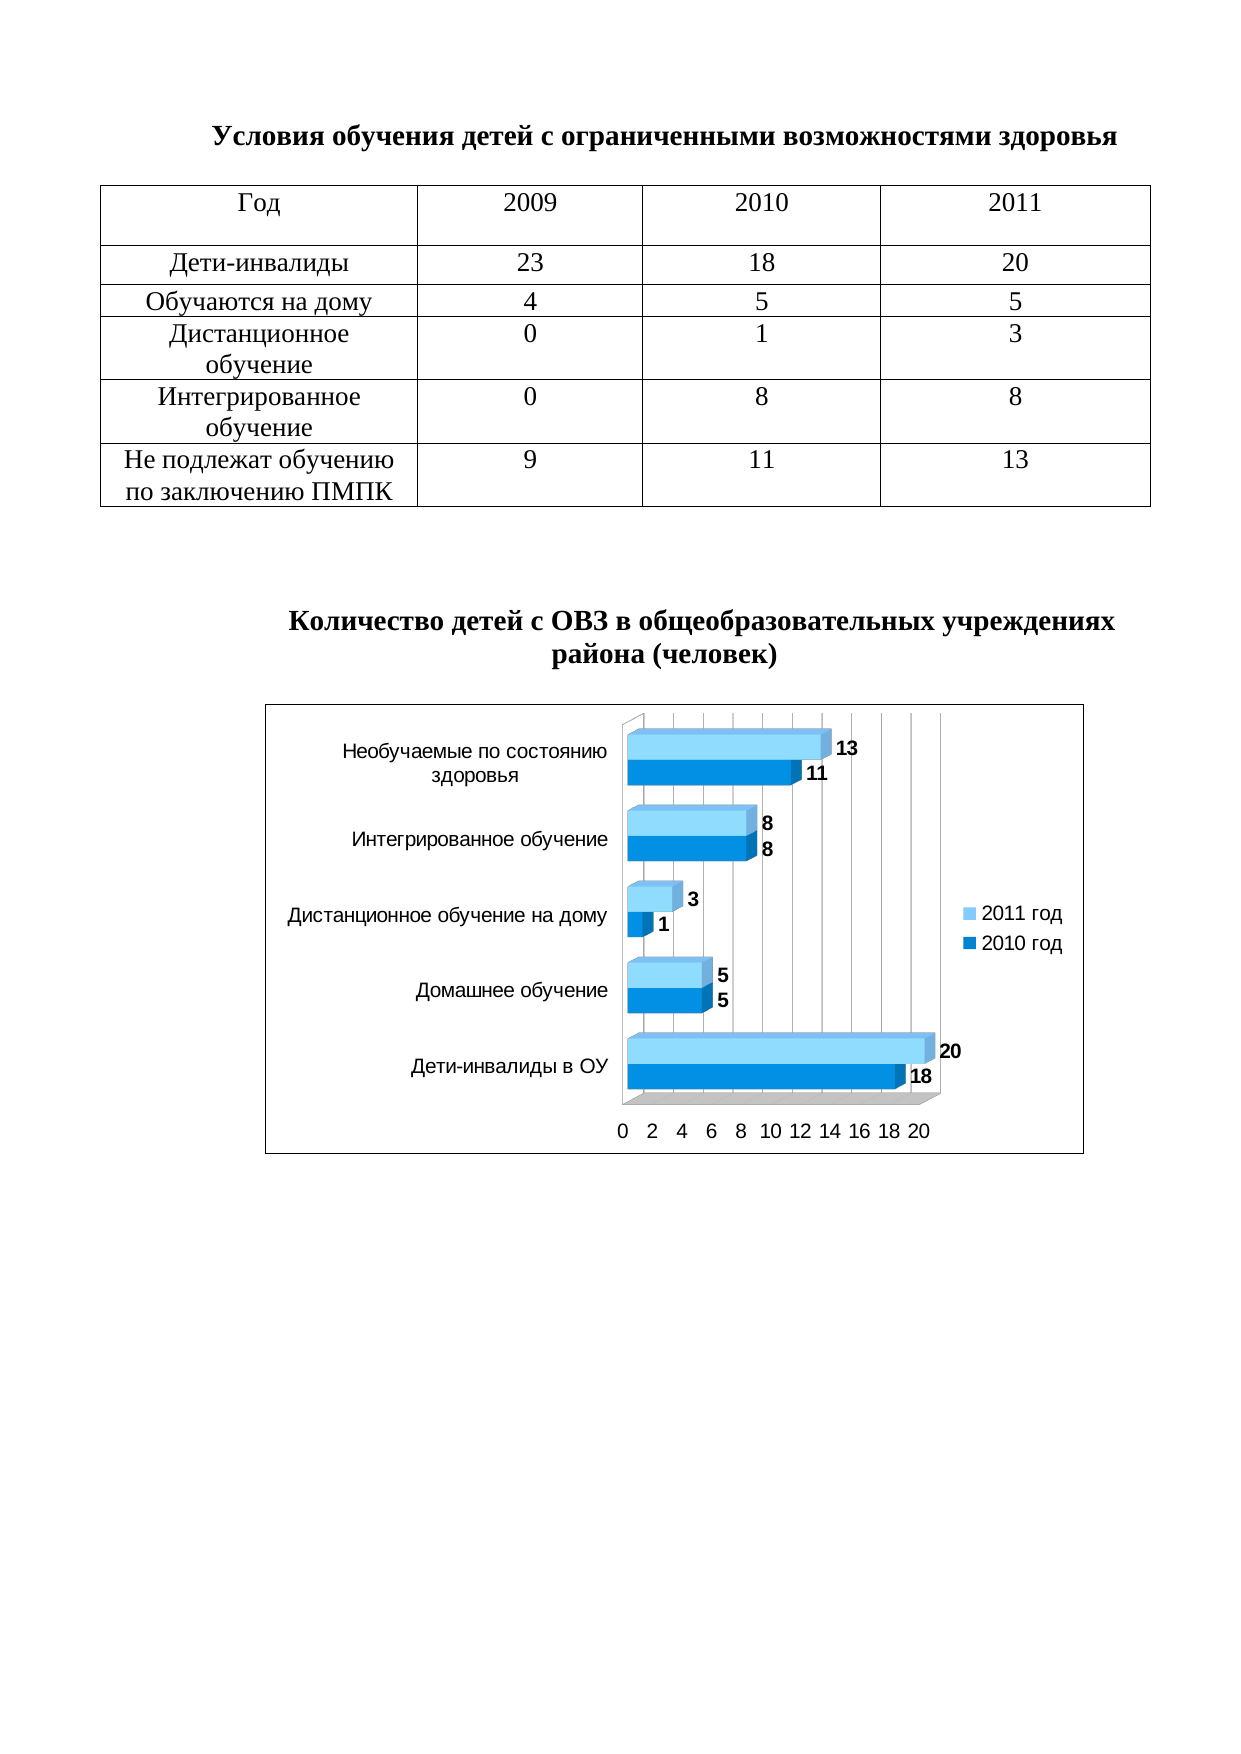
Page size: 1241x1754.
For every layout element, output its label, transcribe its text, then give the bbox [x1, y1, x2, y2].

table_header 2009 [418, 186, 642, 245]
table_cell 20 [881, 246, 1150, 284]
table_cell 8 [881, 380, 1150, 442]
table_cell 0 [418, 317, 642, 379]
table_cell 4 [418, 285, 642, 316]
table_cell Дистанционное обучение [101, 317, 417, 379]
table_cell 9 [418, 444, 642, 506]
text Количество детей с ОВЗ в общеобразовательных учреждениях района (человек) [177, 603, 1152, 670]
text Условия обучения детей с ограниченными возможностями здоровья [177, 118, 1152, 152]
table_header 2011 [881, 186, 1150, 245]
table_cell Дети-инвалиды [101, 246, 417, 284]
table_cell 23 [418, 246, 642, 284]
table_cell 5 [881, 285, 1150, 316]
table_cell 0 [418, 380, 642, 442]
table_cell 18 [643, 246, 880, 284]
table_cell 13 [881, 444, 1150, 506]
table_header Год [101, 186, 417, 245]
table_cell 8 [643, 380, 880, 442]
table_cell 1 [643, 317, 880, 379]
table_cell Не подлежат обучению по заключению ПМПК [101, 444, 417, 506]
table_header 2010 [643, 186, 880, 245]
table_cell 11 [643, 444, 880, 506]
table_cell Интегрированное обучение [101, 380, 417, 442]
table_cell 3 [881, 317, 1150, 379]
table_cell 5 [643, 285, 880, 316]
table_cell Обучаются на дому [101, 285, 417, 316]
